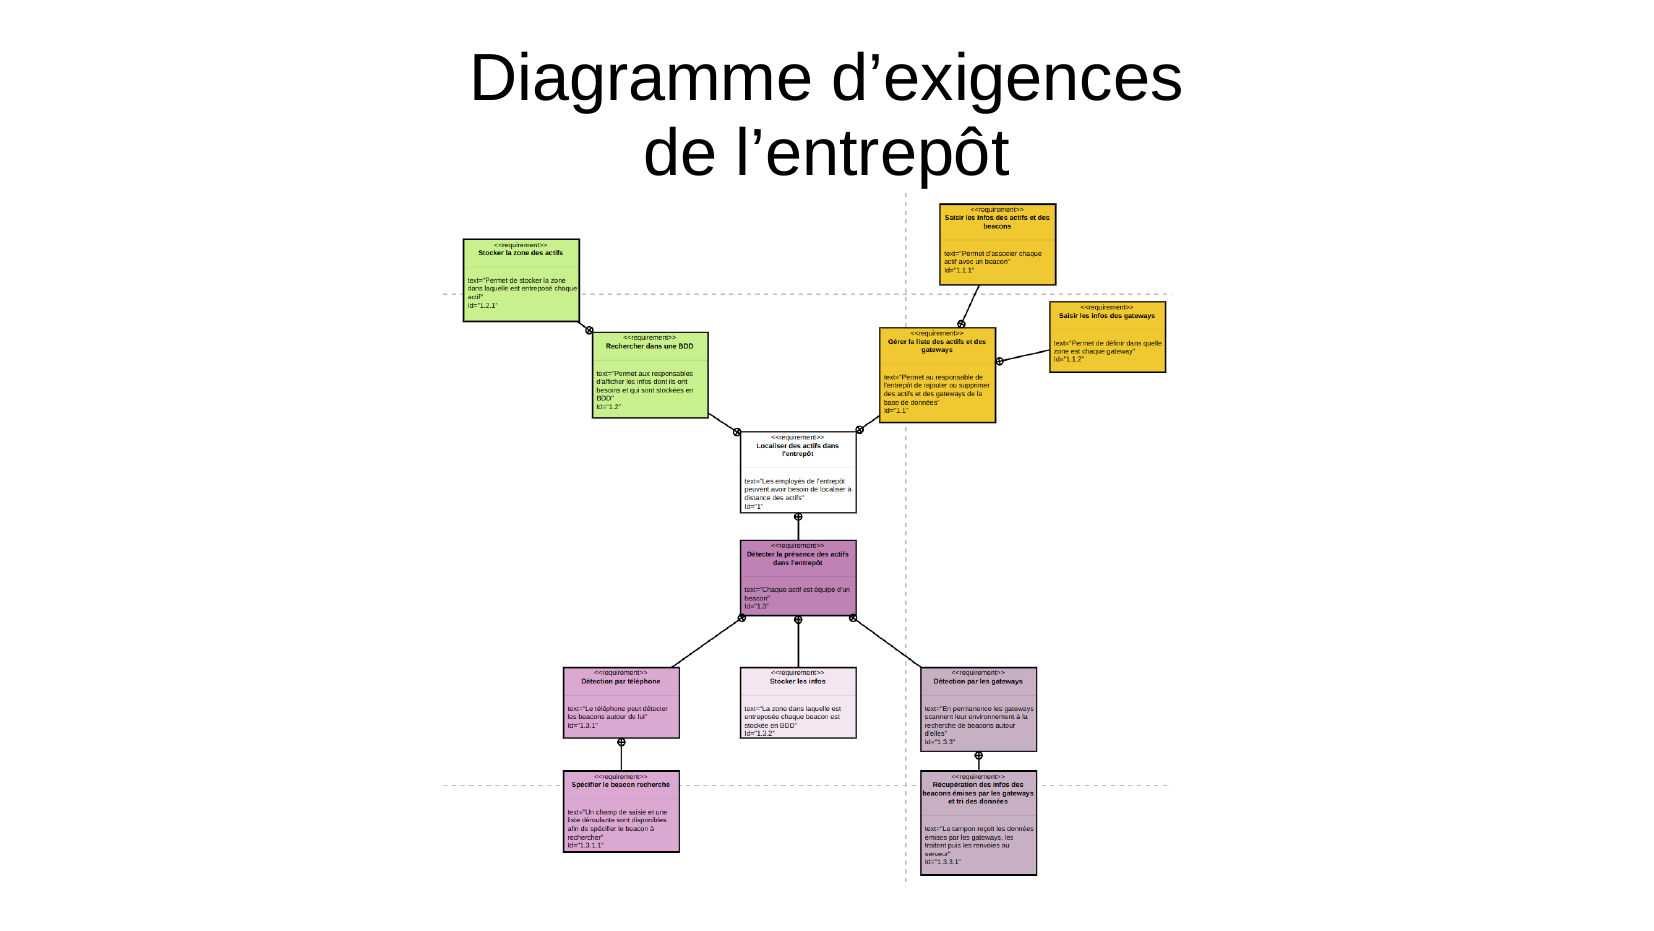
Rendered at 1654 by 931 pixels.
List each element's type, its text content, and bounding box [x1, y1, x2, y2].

title Diagramme d’exigences de l’entrepôt [82, 37, 1571, 193]
picture [442, 192, 1172, 887]
